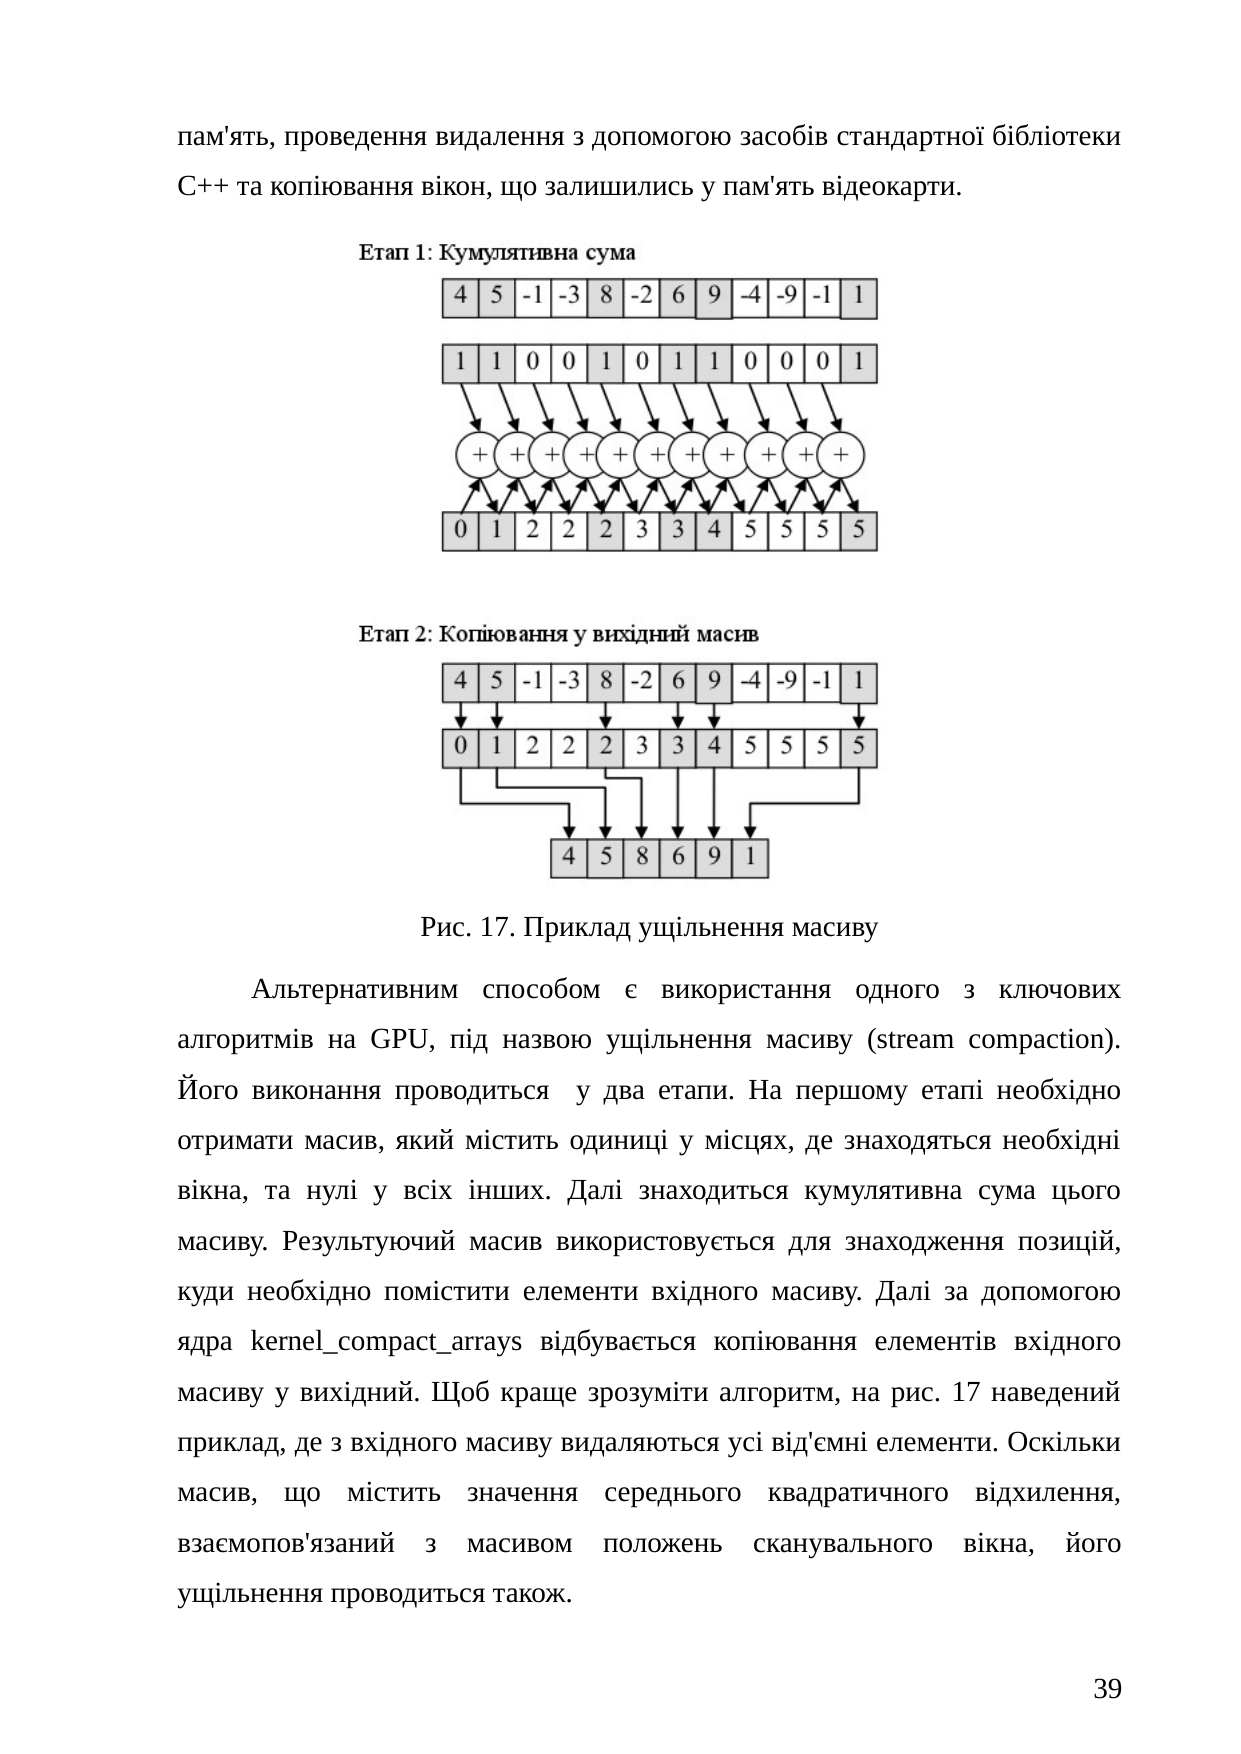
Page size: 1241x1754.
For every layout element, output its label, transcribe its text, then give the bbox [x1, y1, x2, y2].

text Рис. 17. Приклад ущільнення масиву [177, 909, 1122, 942]
text пам'ять, проведення видалення з допомогою засобів стандартної бібліотеки C++ та копіювання вікон, що залишились у пам'ять відеокарти. [177, 118, 1122, 202]
text Альтернативним способом є використання одного з ключових алгоритмів на GPU, під назвою ущільнення масиву (stream compaction). Його виконання проводиться у два етапи. На першому етапі необхідно отримати масив, який містить одиниці у місцях, де знаходяться необхідні вікна, та нулі у всіх інших. Далі знаходиться кумулятивна сума цього масиву. Результуючий масив використовується для знаходження позицій, куди необхідно помістити елементи вхідного масиву. Далі за допомогою ядра kernel_compact_arrays відбувається копіювання елементів вхідного масиву у вихідний. Щоб краще зрозуміти алгоритм, на рис. 17 наведений приклад, де з вхідного масиву видаляються усі від'ємні елементи. Оскільки масив, що містить значення середнього квадратичного відхилення, взаємопов'язаний з масивом положень сканувального вікна, його ущільнення проводиться також. [177, 971, 1122, 1608]
picture [354, 230, 946, 893]
